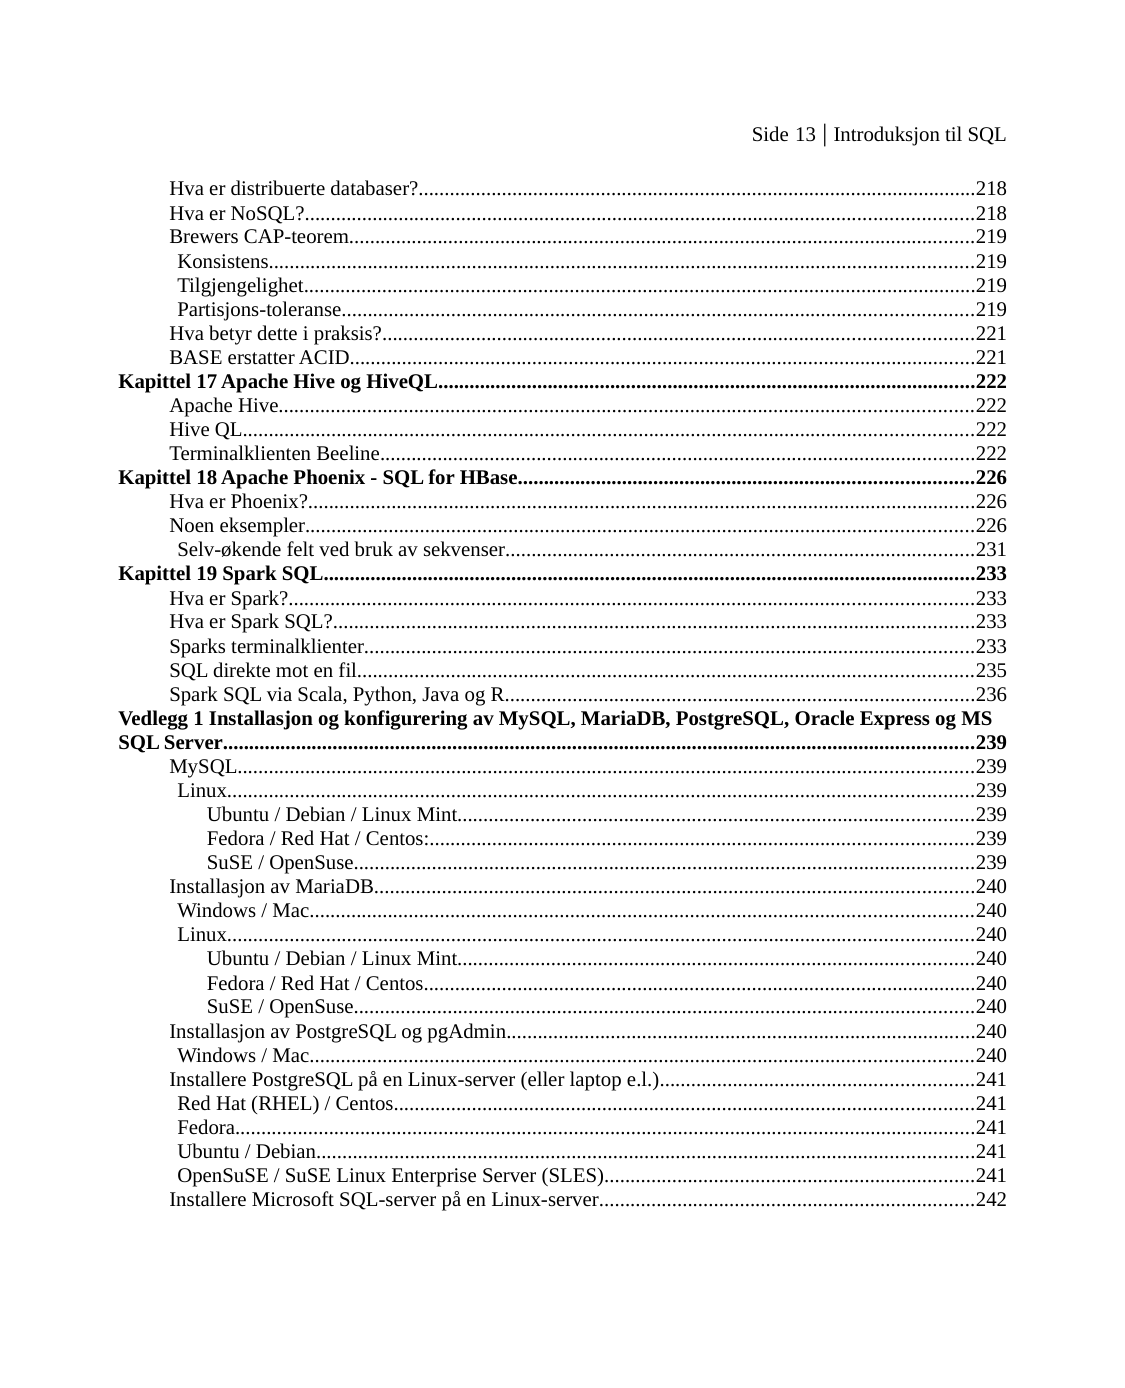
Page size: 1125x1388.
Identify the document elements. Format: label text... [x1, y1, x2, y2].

text  Installere PostgreSQL på en Linux-server (eller laptop e.l.) 241 [148, 1067, 1007, 1091]
text  Hive QL 222 [148, 417, 1007, 441]
text SuSE / OpenSuse 239 [207, 850, 1007, 874]
text  Sparks terminalklienter 233 [148, 633, 1007, 658]
text Selv-økende felt ved bruk av sekvenser 231 [177, 537, 1007, 561]
text  Hva betyr dette i praksis? 221 [148, 321, 1007, 345]
text Fedora 241 [177, 1115, 1007, 1139]
text Partisjons-toleranse 219 [177, 297, 1007, 321]
text Linux 240 [177, 922, 1007, 946]
text Ubuntu / Debian / Linux Mint 240 [207, 946, 1007, 970]
text  Installere Microsoft SQL-server på en Linux-server 242 [148, 1187, 1007, 1211]
text  Noen eksempler 226 [148, 513, 1007, 537]
text  Brewers CAP-teorem 219 [148, 224, 1007, 248]
text Fedora / Red Hat / Centos: 239 [207, 826, 1007, 850]
text Red Hat (RHEL) / Centos 241 [177, 1091, 1007, 1115]
text  Hva er distribuerte databaser? 218 [148, 176, 1007, 200]
text Windows / Mac 240 [177, 1043, 1007, 1067]
text Ubuntu / Debian 241 [177, 1139, 1007, 1163]
text  Installasjon av PostgreSQL og pgAdmin 240 [148, 1018, 1007, 1043]
text Fedora / Red Hat / Centos 240 [207, 970, 1007, 994]
text  Apache Hive 222 [148, 393, 1007, 417]
text Linux 239 [177, 778, 1007, 802]
text Kapittel 18 Apache Phoenix - SQL for HBase 226 [118, 465, 1007, 489]
text  Hva er NoSQL? 218 [148, 200, 1007, 224]
text  BASE erstatter ACID 221 [148, 345, 1007, 369]
text  Installasjon av MariaDB 240 [148, 874, 1007, 898]
text Kapittel 19 Spark SQL 233 [118, 561, 1007, 585]
text Windows / Mac 240 [177, 898, 1007, 922]
text  Hva er Spark SQL? 233 [148, 609, 1007, 633]
text Vedlegg 1 Installasjon og konfigurering av MySQL, MariaDB, PostgreSQL, Oracle Express og MS SQL Server 239 [118, 706, 1007, 754]
text SuSE / OpenSuse 240 [207, 994, 1007, 1018]
text Kapittel 17 Apache Hive og HiveQL 222 [118, 369, 1007, 393]
text Tilgjengelighet 219 [177, 273, 1007, 297]
text  SQL direkte mot en fil 235 [148, 658, 1007, 682]
text OpenSuSE / SuSE Linux Enterprise Server (SLES) 241 [177, 1163, 1007, 1187]
text  MySQL 239 [148, 754, 1007, 778]
text Ubuntu / Debian / Linux Mint 239 [207, 802, 1007, 826]
text  Hva er Phoenix? 226 [148, 489, 1007, 513]
text  Spark SQL via Scala, Python, Java og R 236 [148, 682, 1007, 706]
text Konsistens 219 [177, 248, 1007, 273]
text  Hva er Spark? 233 [148, 585, 1007, 609]
text  Terminalklienten Beeline 222 [148, 441, 1007, 465]
